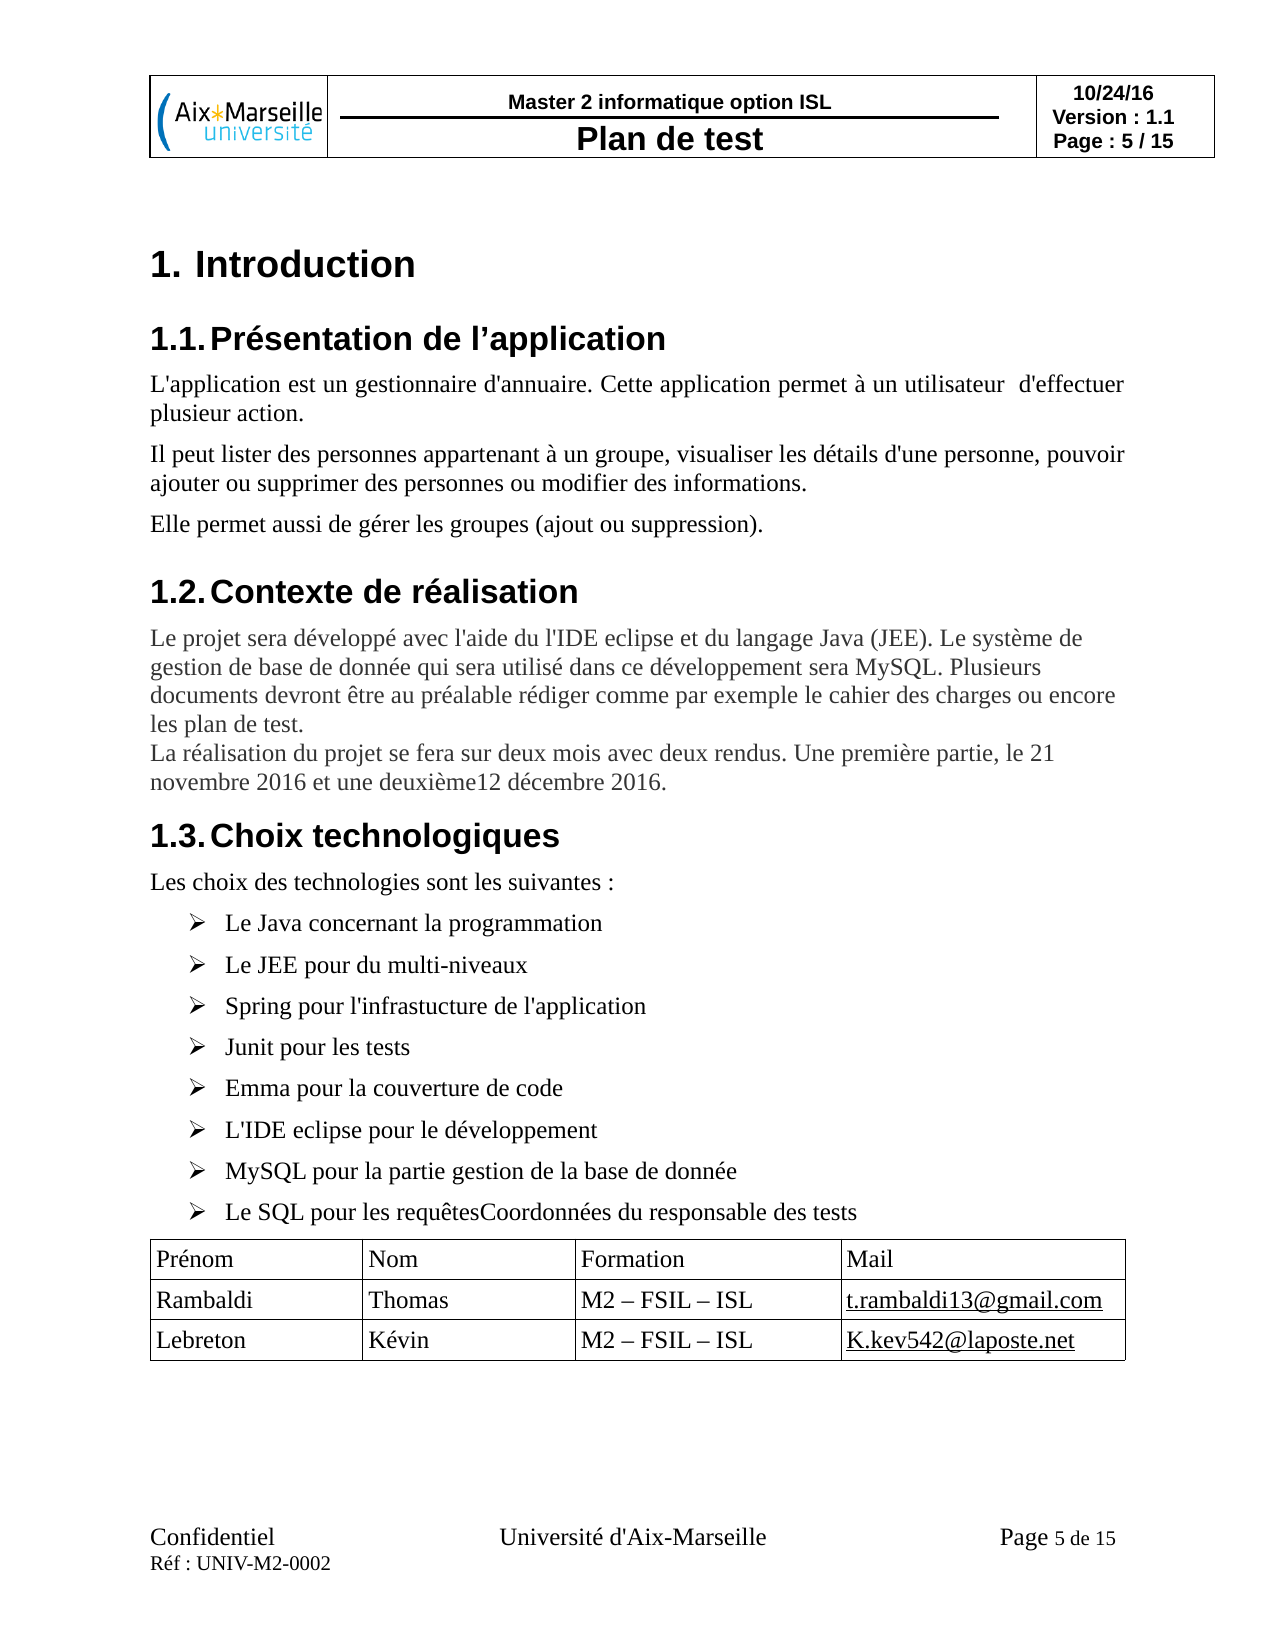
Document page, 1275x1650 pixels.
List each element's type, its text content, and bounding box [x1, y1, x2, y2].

text Les choix des technologies sont les suivantes : [150, 867, 1125, 896]
table_cell M2 – FSIL – ISL [576, 1320, 841, 1359]
list Spring pour l'infrastucture de l'application [187, 991, 1125, 1020]
text Elle permet aussi de gérer les groupes (ajout ou suppression). [150, 509, 1125, 538]
text La réalisation du projet se fera sur deux mois avec deux rendus. Une première partie, le 21 novembre 2016 et une deuxième12 décembre 2016. [150, 738, 1125, 795]
subtitle Présentation de l’application [150, 318, 1125, 357]
table_header Formation [576, 1240, 841, 1279]
table_cell Kévin [363, 1320, 575, 1359]
table_cell M2 – FSIL – ISL [576, 1280, 841, 1319]
list Le Java concernant la programmation [187, 908, 1125, 937]
subtitle Contexte de réalisation [150, 572, 1125, 610]
table_cell Lebreton [151, 1320, 362, 1359]
picture [157, 93, 322, 151]
list MySQL pour la partie gestion de la base de donnée [187, 1156, 1125, 1185]
table_cell t.rambaldi13@gmail.com [842, 1280, 1125, 1319]
list Le JEE pour du multi-niveaux [187, 950, 1125, 978]
table_cell Thomas [363, 1280, 575, 1319]
table_header Mail [842, 1240, 1125, 1279]
text Le projet sera développé avec l'aide du l'IDE eclipse et du langage Java (JEE). Le système de gestion de base de donnée qui sera utilisé dans ce développement sera MySQL. Plusieurs documents devront être au préalable rédiger comme par exemple le cahier des charges ou encore les plan de test. [150, 623, 1125, 738]
table_header Nom [363, 1240, 575, 1279]
text Il peut lister des personnes appartenant à un groupe, visualiser les détails d'une personne, pouvoir ajouter ou supprimer des personnes ou modifier des informations. [150, 439, 1125, 497]
table_cell Rambaldi [151, 1280, 362, 1319]
table_header Prénom [151, 1240, 362, 1279]
list Le SQL pour les requêtesCoordonnées du responsable des tests [187, 1197, 1125, 1226]
table_cell K.kev542@laposte.net [842, 1320, 1125, 1359]
text L'application est un gestionnaire d'annuaire. Cette application permet à un utilisateur d'effectuer plusieur action. [150, 369, 1125, 427]
subtitle Choix technologiques [150, 816, 1125, 855]
subtitle Introduction [150, 241, 1125, 285]
list L'IDE eclipse pour le développement [187, 1115, 1125, 1143]
list Junit pour les tests [187, 1032, 1125, 1061]
list Emma pour la couverture de code [187, 1073, 1125, 1102]
